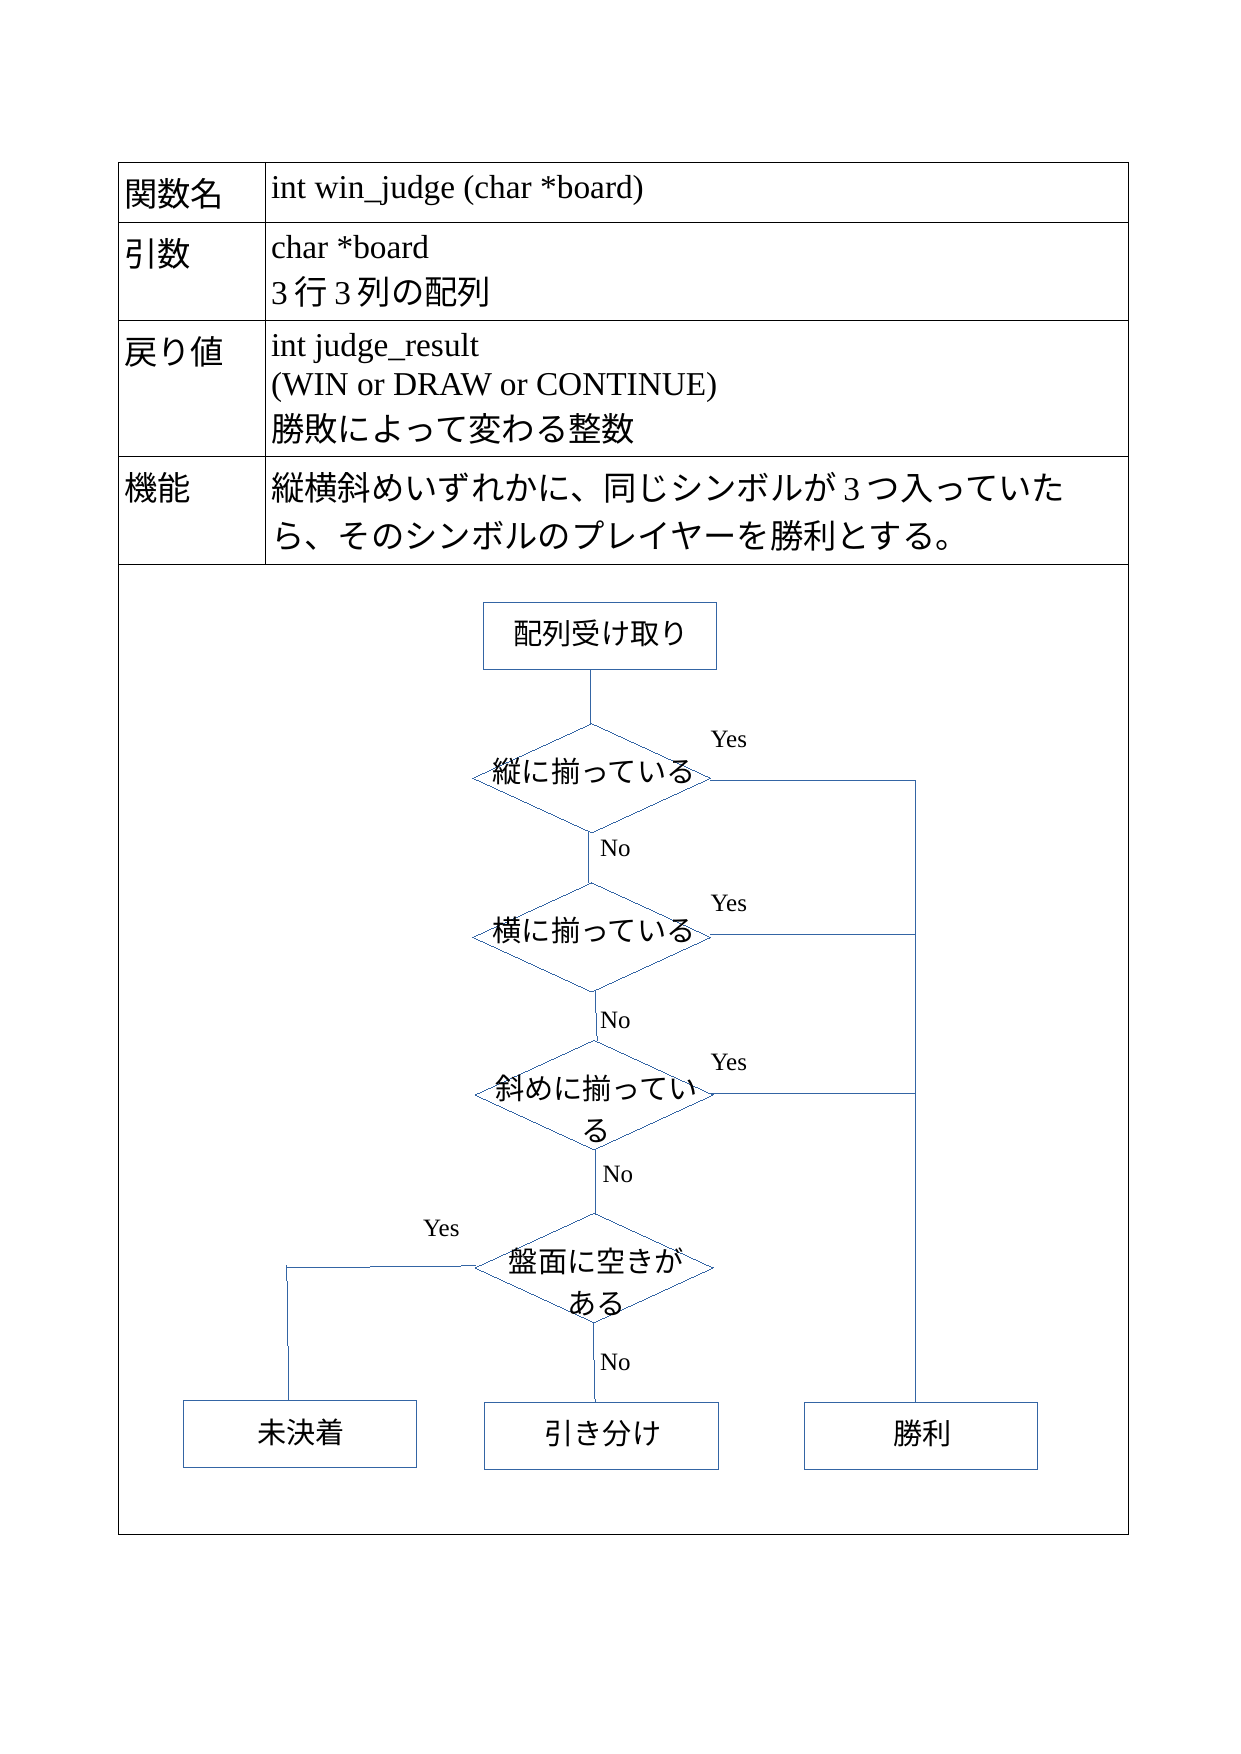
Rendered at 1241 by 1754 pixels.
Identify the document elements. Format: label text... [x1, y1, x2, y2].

table_cell int judge_result (WIN or DRAW or CONTINUE) 勝敗によって変わる整数 [266, 321, 1128, 456]
table_cell char *board 3行3列の配列 [266, 223, 1128, 320]
table_cell 縦横斜めいずれかに、同じシンボルが3つ入っていたら、そのシンボルのプレイヤーを勝利とする。 [266, 457, 1128, 564]
table_header int win_judge (char *board) [266, 163, 1128, 222]
table_cell [119, 565, 1128, 1534]
table_cell 戻り値 [119, 321, 265, 456]
table_header 関数名 [119, 163, 265, 222]
table_cell 機能 [119, 457, 265, 564]
table_cell 引数 [119, 223, 265, 320]
